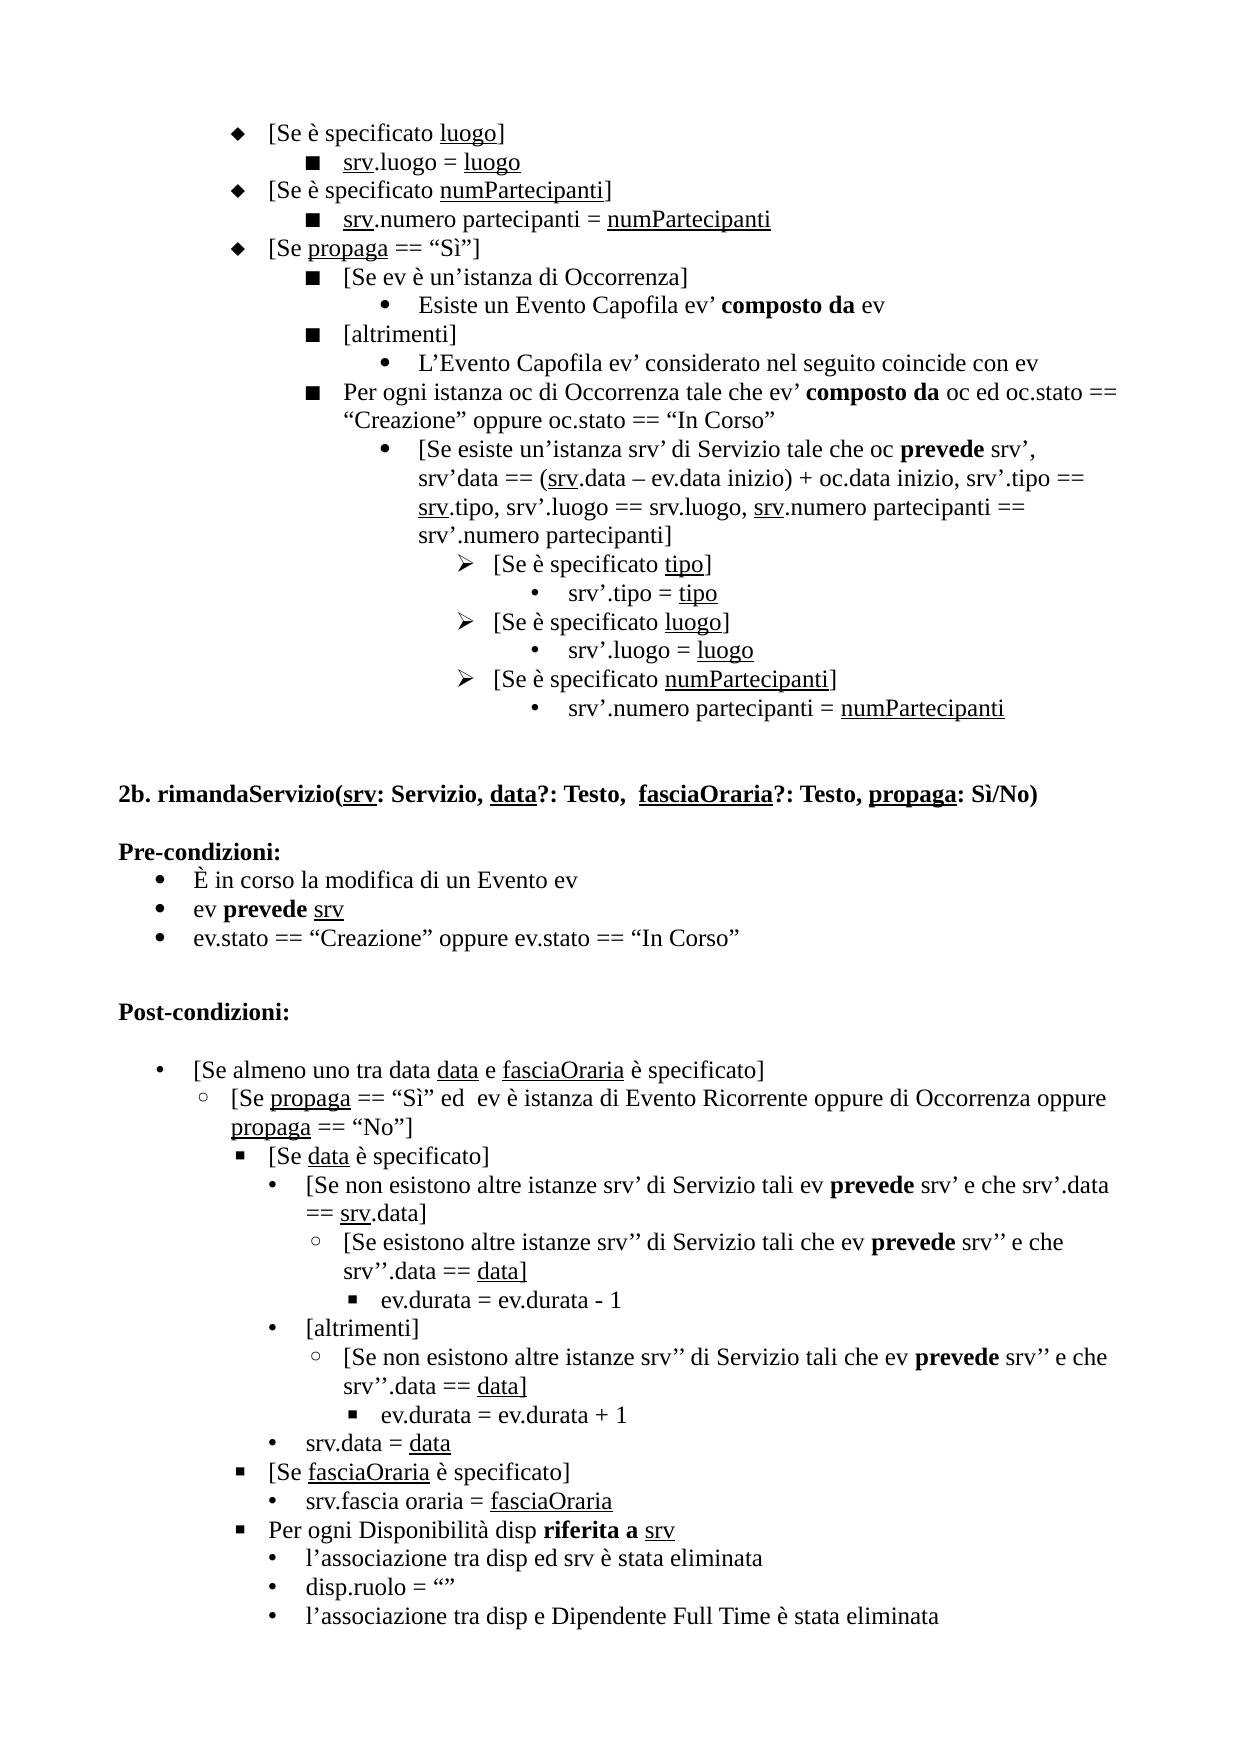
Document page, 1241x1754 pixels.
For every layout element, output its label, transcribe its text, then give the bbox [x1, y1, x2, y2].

list [Se ev è un’istanza di Occorrenza] [306, 262, 1122, 291]
list [Se non esistono altre istanze srv’’ di Servizio tali che ev prevede srv’’ e che srv’’.data == data] [306, 1342, 1122, 1400]
list l’associazione tra disp ed srv è stata eliminata [268, 1543, 1122, 1572]
list [Se esiste un’istanza srv’ di Servizio tale che oc prevede srv’, srv’data == (srv.data – ev.data inizio) + oc.data inizio, srv’.tipo == srv.tipo, srv’.luogo == srv.luogo, srv.numero partecipanti == srv’.numero partecipanti] [381, 434, 1122, 549]
text Pre-condizioni: [118, 837, 1122, 866]
list ev.durata = ev.durata - 1 [343, 1285, 1122, 1313]
list l’associazione tra disp e Dipendente Full Time è stata eliminata [268, 1601, 1122, 1630]
text 2b. rimandaServizio(srv: Servizio, data?: Testo, fasciaOraria?: Testo, propaga: Sì/No) [118, 779, 1122, 808]
list [Se è specificato luogo] [231, 118, 1122, 147]
list È in corso la modifica di un Evento ev [156, 866, 1122, 894]
list srv’.luogo = luogo [531, 636, 1122, 664]
list Esiste un Evento Capofila ev’ composto da ev [381, 291, 1122, 319]
list Per ogni Disponibilità disp riferita a srv [231, 1515, 1122, 1543]
list [Se è specificato tipo] [456, 549, 1122, 578]
list Per ogni istanza oc di Occorrenza tale che ev’ composto da oc ed oc.stato == “Creazione” oppure oc.stato == “In Corso” [306, 377, 1122, 434]
list [Se è specificato luogo] [456, 607, 1122, 636]
list srv.luogo = luogo [306, 147, 1122, 176]
list srv’.tipo = tipo [531, 578, 1122, 607]
list ev.durata = ev.durata + 1 [343, 1400, 1122, 1428]
list srv.data = data [268, 1428, 1122, 1457]
list [Se almeno uno tra data data e fasciaOraria è specificato] [156, 1055, 1122, 1083]
list [Se è specificato numPartecipanti] [231, 176, 1122, 204]
list [Se fasciaOraria è specificato] [231, 1457, 1122, 1486]
list ev prevede srv [156, 894, 1122, 923]
list [altrimenti] [306, 319, 1122, 348]
list [Se propaga == “Sì” ed ev è istanza di Evento Ricorrente oppure di Occorrenza oppure propaga == “No”] [193, 1083, 1122, 1141]
list [Se esistono altre istanze srv’’ di Servizio tali che ev prevede srv’’ e che srv’’.data == data] [306, 1227, 1122, 1285]
list [altrimenti] [268, 1313, 1122, 1342]
list ev.stato == “Creazione” oppure ev.stato == “In Corso” [156, 923, 1122, 952]
list [Se è specificato numPartecipanti] [456, 664, 1122, 693]
list srv.fascia oraria = fasciaOraria [268, 1486, 1122, 1515]
list srv.numero partecipanti = numPartecipanti [306, 204, 1122, 233]
text Post-condizioni: [118, 997, 1122, 1026]
list L’Evento Capofila ev’ considerato nel seguito coincide con ev [381, 348, 1122, 377]
list [Se propaga == “Sì”] [231, 233, 1122, 262]
list disp.ruolo = “” [268, 1572, 1122, 1601]
list [Se data è specificato] [231, 1141, 1122, 1170]
list [Se non esistono altre istanze srv’ di Servizio tali ev prevede srv’ e che srv’.data == srv.data] [268, 1170, 1122, 1227]
list srv’.numero partecipanti = numPartecipanti [531, 693, 1122, 722]
